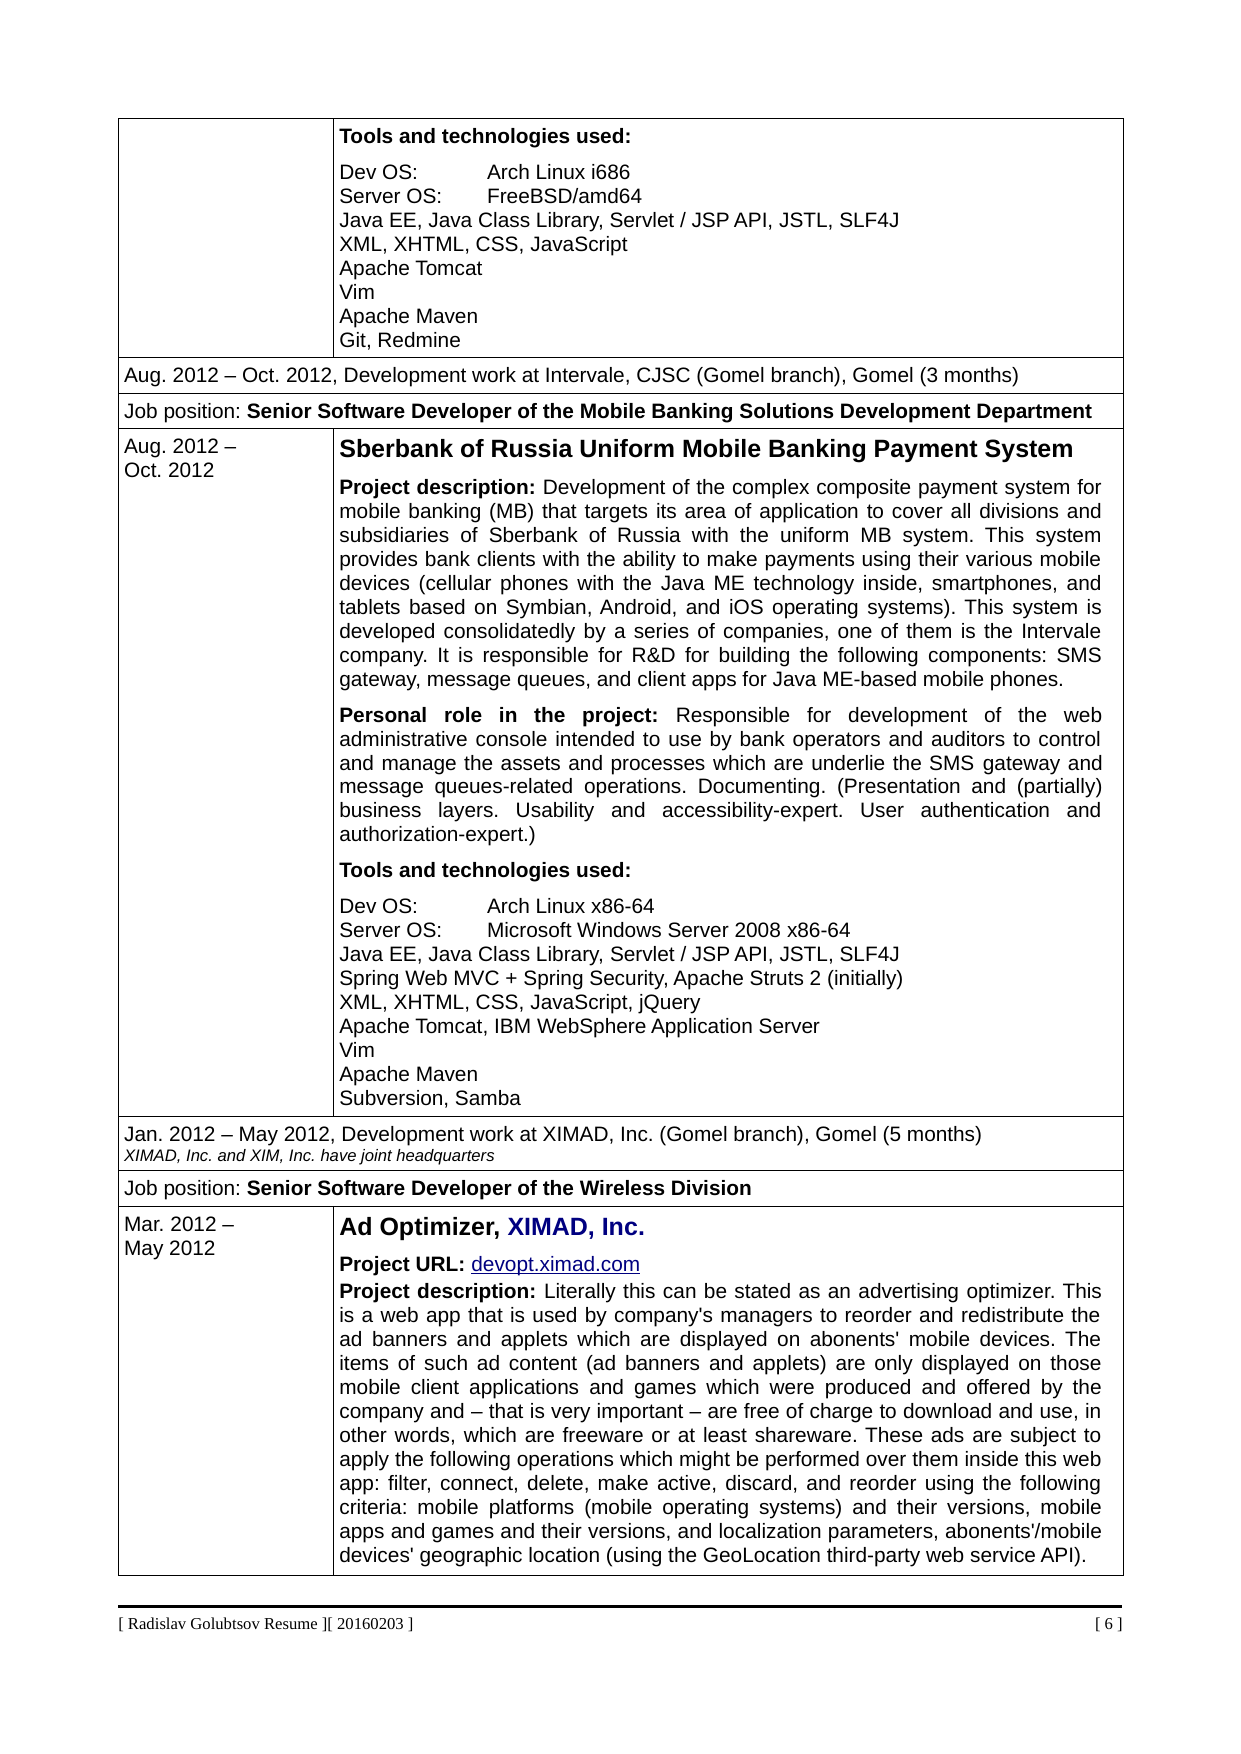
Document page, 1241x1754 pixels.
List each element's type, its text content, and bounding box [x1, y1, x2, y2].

table_cell Job position: Senior Software Developer of the Mobile Banking Solutions Development Department [119, 394, 1123, 428]
table_cell Ad Optimizer, XIMAD, Inc. Project URL: devopt.ximad.com Project description: Literally this can be stated as an advertising optimizer. This is a web app that is used by company's managers to reorder and redistribute the ad banners and applets which are displayed on abonents' mobile devices. The items of such ad content (ad banners and applets) are only displayed on those mobile client applications and games which were produced and offered by the company and – that is very important – are free of charge to download and use, in other words, which are freeware or at least shareware. These ads are subject to apply the following operations which might be performed over them inside this web app: filter, connect, delete, make active, discard, and reorder using the following criteria: mobile platforms (mobile operating systems) and their versions, mobile apps and games and their versions, and localization parameters, abonents'/mobile devices' geographic location (using the GeoLocation third-party web service API). [334, 1207, 1123, 1575]
table_cell [119, 119, 333, 357]
table_cell Job position: Senior Software Developer of the Wireless Division [119, 1171, 1123, 1206]
table_cell Jan. 2012 – May 2012, Development work at XIMAD, Inc. (Gomel branch), Gomel (5 months) XIMAD, Inc. and XIM, Inc. have joint headquarters [119, 1117, 1123, 1170]
table_cell Sberbank of Russia Uniform Mobile Banking Payment System Project description: Development of the complex composite payment system for mobile banking (MB) that targets its area of application to cover all divisions and subsidiaries of Sberbank of Russia with the uniform MB system. This system provides bank clients with the ability to make payments using their various mobile devices (cellular phones with the Java ME technology inside, smartphones, and tablets based on Symbian, Android, and iOS operating systems). This system is developed consolidatedly by a series of companies, one of them is the Intervale company. It is responsible for R&D for building the following components: SMS gateway, message queues, and client apps for Java ME-based mobile phones. Personal role in the project: Responsible for development of the web administrative console intended to use by bank operators and auditors to control and manage the assets and processes which are underlie the SMS gateway and message queues-related operations. Documenting. (Presentation and (partially) business layers. Usability and accessibility-expert. User authentication and authorization-expert.) Tools and technologies used: Dev OS: Arch Linux x86-64 Server OS: Microsoft Windows Server 2008 x86-64 Java EE, Java Class Library, Servlet / JSP API, JSTL, SLF4J Spring Web MVC + Spring Security, Apache Struts 2 (initially) XML, XHTML, CSS, JavaScript, jQuery Apache Tomcat, IBM WebSphere Application Server Vim Apache Maven Subversion, Samba [334, 429, 1123, 1116]
table_cell Aug. 2012 – Oct. 2012, Development work at Intervale, CJSC (Gomel branch), Gomel (3 months) [119, 358, 1123, 393]
table_cell Aug. 2012 – Oct. 2012 [119, 429, 333, 1116]
table_cell Mar. 2012 – May 2012 [119, 1207, 333, 1575]
table_cell Tools and technologies used: Dev OS: Arch Linux i686 Server OS: FreeBSD/amd64 Java EE, Java Class Library, Servlet / JSP API, JSTL, SLF4J XML, XHTML, CSS, JavaScript Apache Tomcat Vim Apache Maven Git, Redmine [334, 119, 1123, 357]
